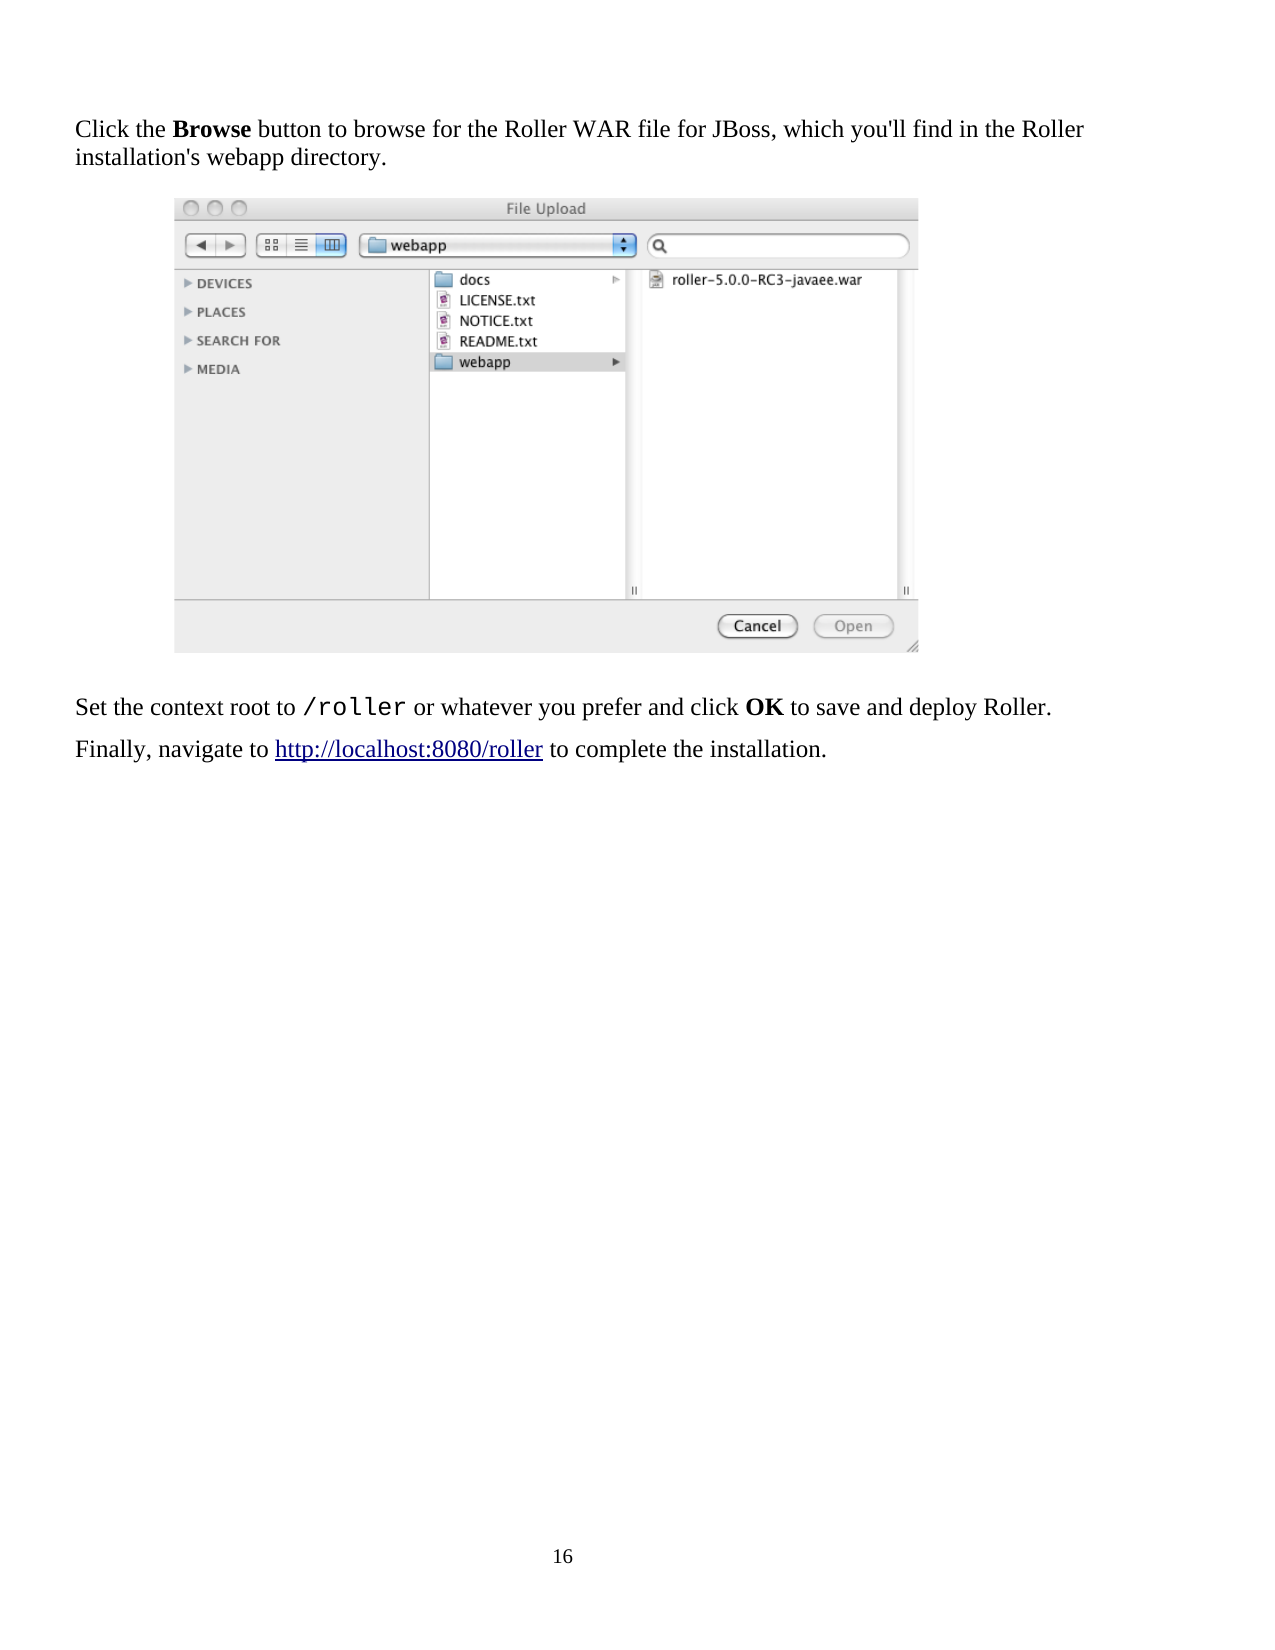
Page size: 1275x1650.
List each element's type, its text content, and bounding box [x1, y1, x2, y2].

text Finally, navigate to http://localhost:8080/roller to complete the installation. [75, 736, 1200, 763]
text Set the context root to /roller or whatever you prefer and click OK to save and deploy Roller. [75, 693, 1200, 723]
picture [174, 198, 919, 653]
text Click the Browse button to browse for the Roller WAR file for JBoss, which you'll find in the Roller installation's webapp directory. [75, 115, 1200, 171]
